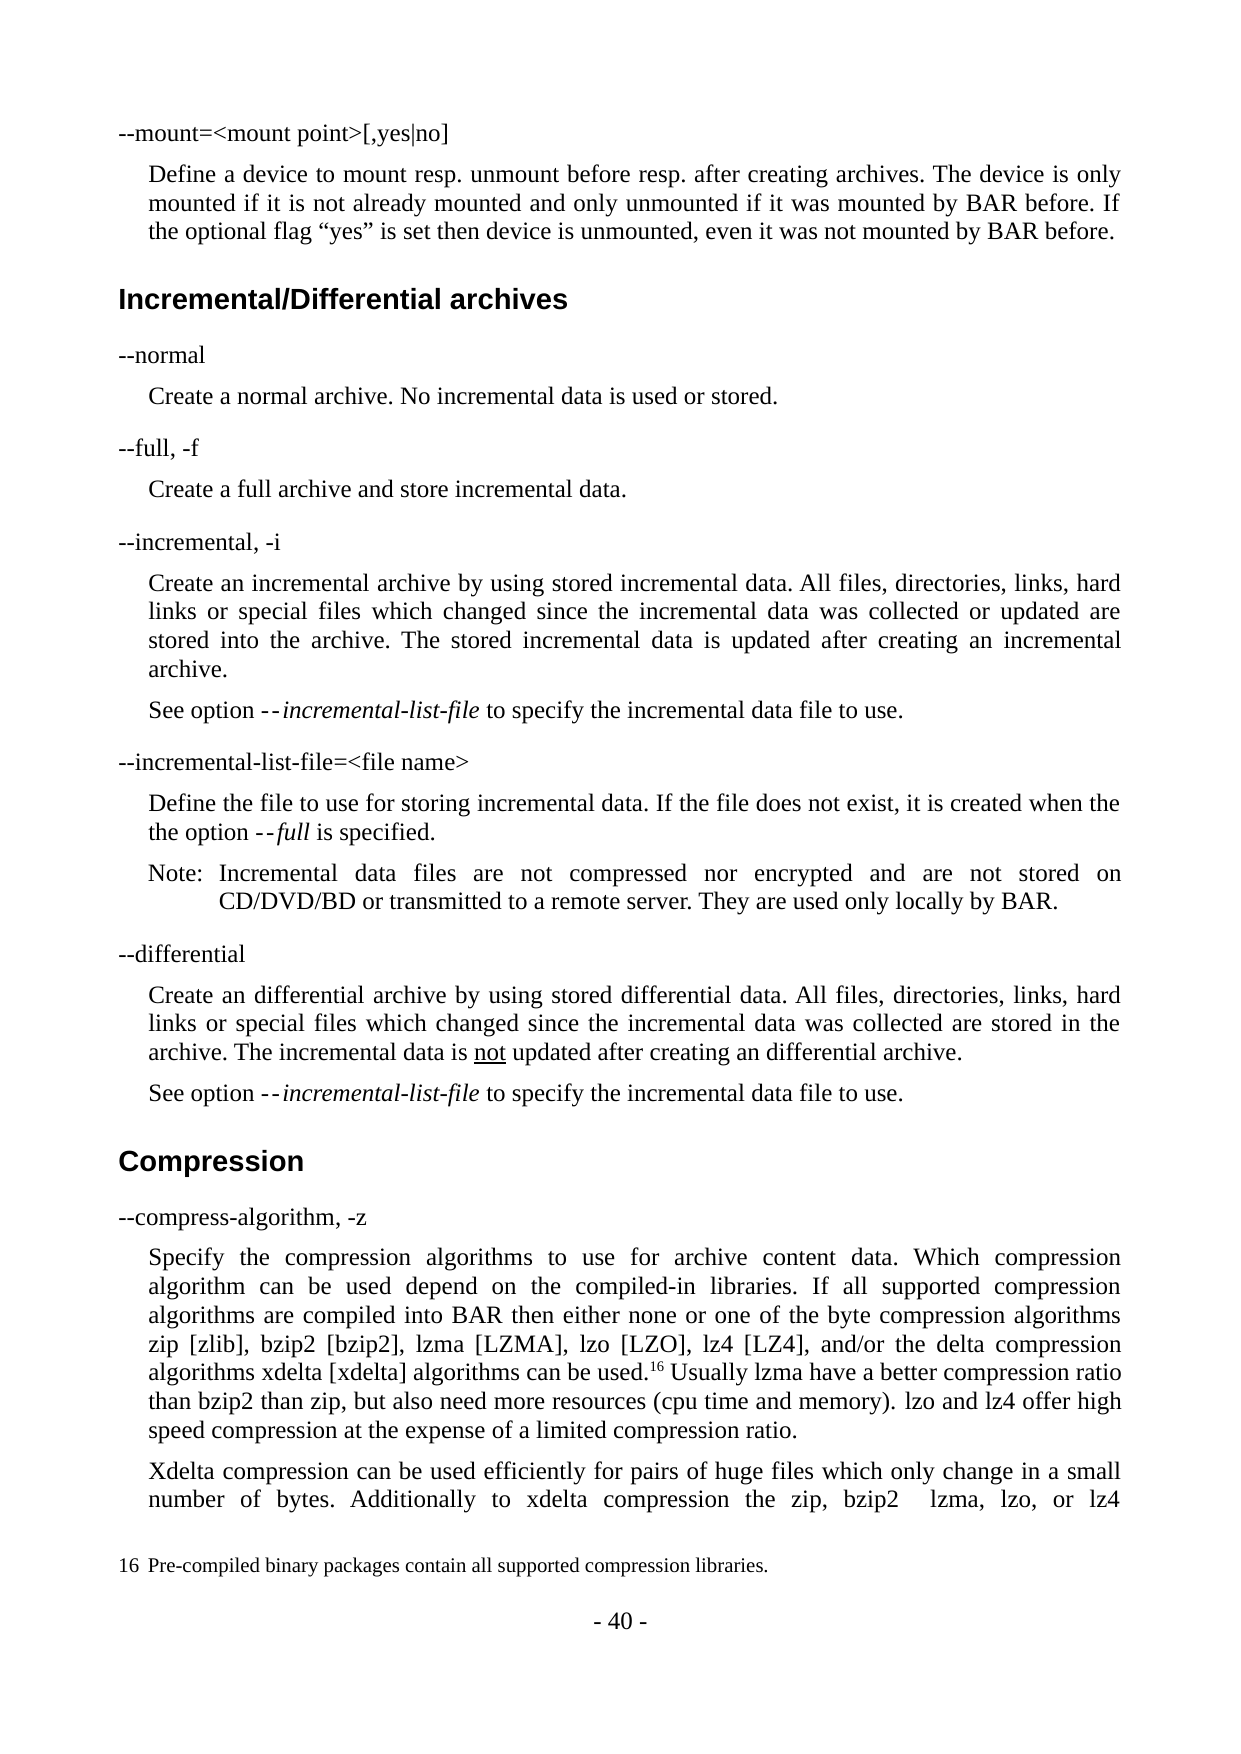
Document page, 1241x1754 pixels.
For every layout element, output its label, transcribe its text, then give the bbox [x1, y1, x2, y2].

text Define the file to use for storing incremental data. If the file does not exist, it is created when the the option ‑‑full is specified. [148, 788, 1122, 846]
text Pre-compiled binary packages contain all supported compression libraries. [118, 1553, 1122, 1577]
text See option ‑‑incremental-list-file to specify the incremental data file to use. [148, 695, 1122, 723]
title --compress-algorithm, -z [118, 1202, 1122, 1231]
title --incremental-list-file=<file name> [118, 747, 1122, 776]
text Create a normal archive. No incremental data is used or stored. [148, 381, 1122, 409]
title --differential [118, 939, 1122, 968]
title --mount=<mount point>[,yes|no] [118, 118, 1122, 147]
text Specify the compression algorithms to use for archive content data. Which compression algorithm can be used depend on the compiled-in libraries. If all supported compression algorithms are compiled into BAR then either none or one of the byte compression algorithms zip [zlib], bzip2 [bzip2], lzma [LZMA], lzo [LZO], lz4 [LZ4], and/or the delta compression algorithms xdelta [xdelta] algorithms can be used. Usually lzma have a better compression ratio than bzip2 than zip, but also need more resources (cpu time and memory). lzo and lz4 offer high speed compression at the expense of a limited compression ratio. [148, 1242, 1122, 1444]
text See option ‑‑incremental-list-file to specify the incremental data file to use. [148, 1078, 1122, 1107]
text Note: Incremental data files are not compressed nor encrypted and are not stored on CD/DVD/BD or transmitted to a remote server. They are used only locally by BAR. [148, 858, 1122, 915]
text Xdelta compression can be used efficiently for pairs of huge files which only change in a small number of bytes. Additionally to xdelta compression the zip, bzip2 lzma, lzo, or lz4 [148, 1456, 1122, 1513]
subtitle Compression [118, 1144, 1122, 1177]
subtitle Incremental/Differential archives [118, 282, 1122, 316]
text Define a device to mount resp. unmount before resp. after creating archives. The device is only mounted if it is not already mounted and only unmounted if it was mounted by BAR before. If the optional flag “yes” is set then device is unmounted, even it was not mounted by BAR before. [148, 159, 1122, 245]
title --full, -f [118, 433, 1122, 462]
text Create a full archive and store incremental data. [148, 474, 1122, 503]
title --incremental, -i [118, 527, 1122, 556]
text Create an differential archive by using stored differential data. All files, directories, links, hard links or special files which changed since the incremental data was collected are stored in the archive. The incremental data is not updated after creating an differential archive. [148, 980, 1122, 1066]
title --normal [118, 340, 1122, 369]
text Create an incremental archive by using stored incremental data. All files, directories, links, hard links or special files which changed since the incremental data was collected or updated are stored into the archive. The stored incremental data is updated after creating an incremental archive. [148, 568, 1122, 683]
